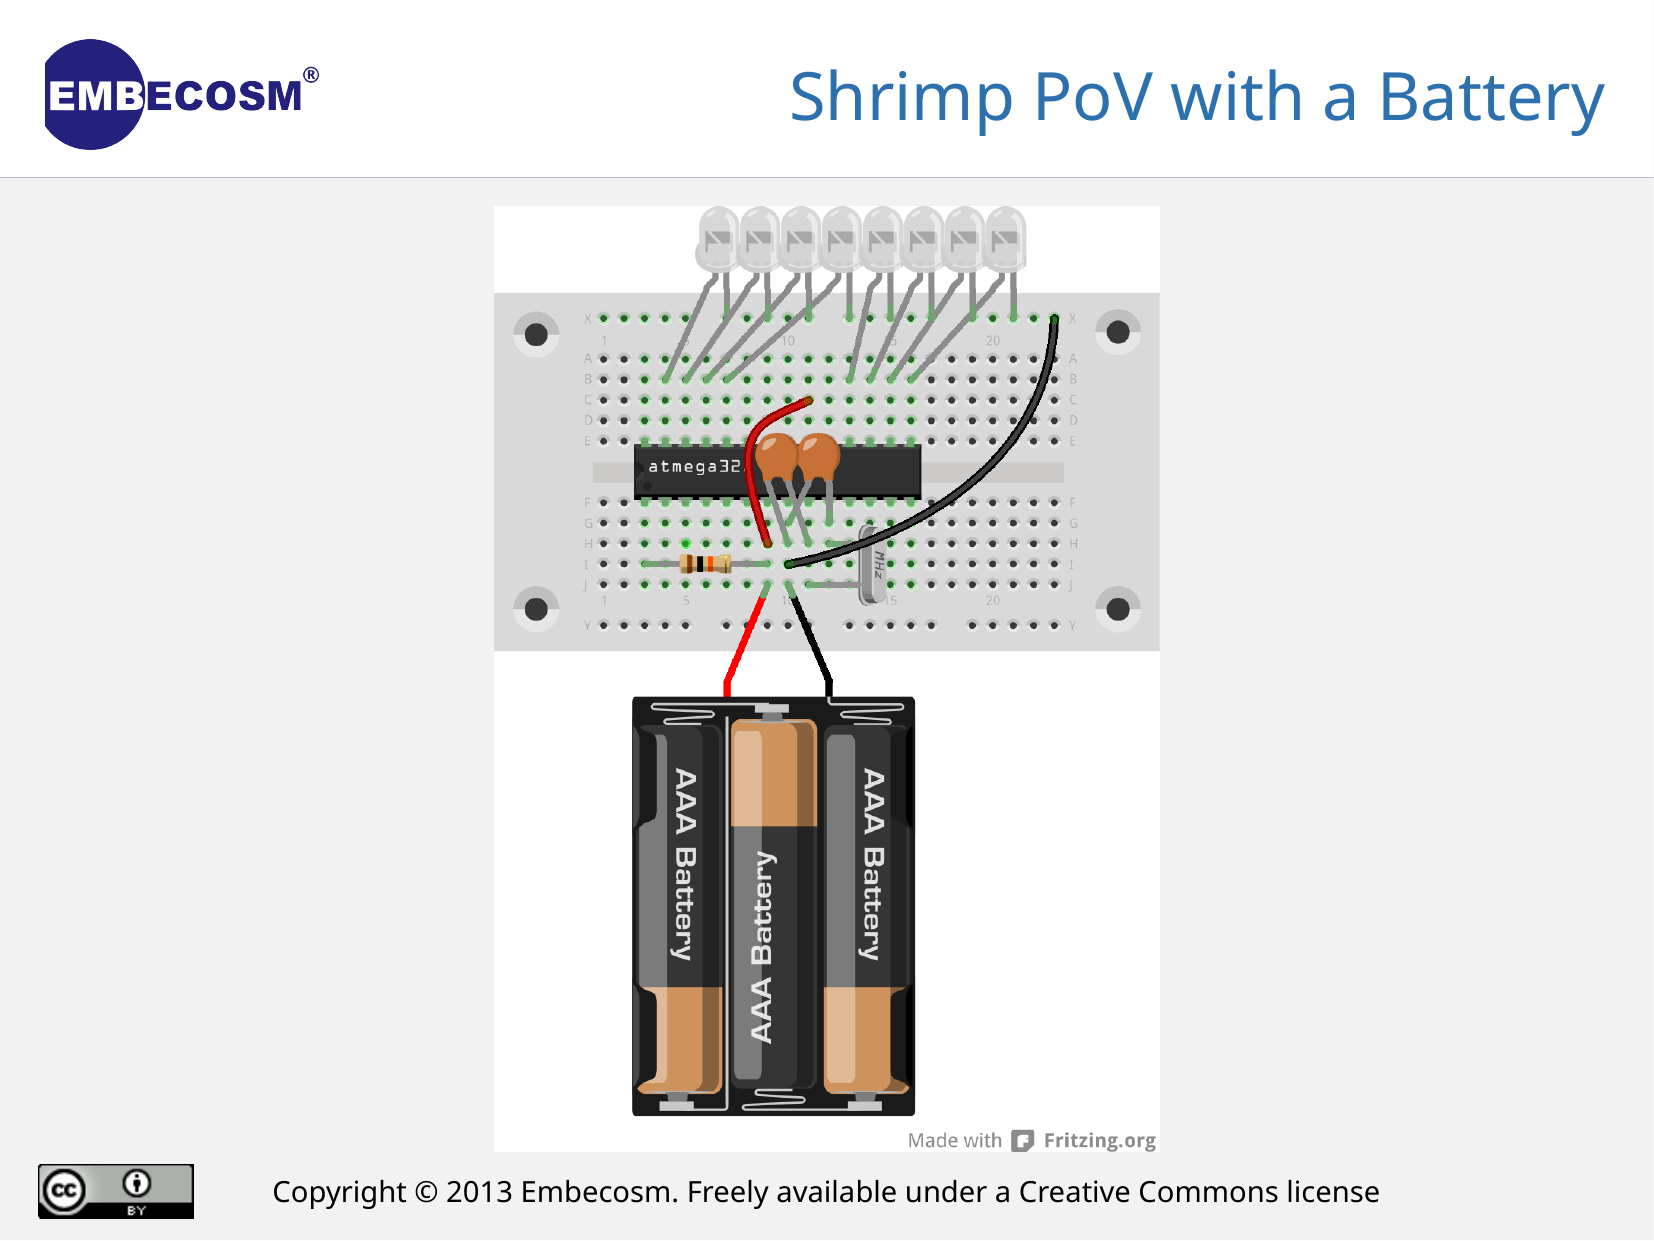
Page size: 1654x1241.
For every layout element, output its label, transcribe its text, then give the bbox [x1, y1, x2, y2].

picture [45, 39, 319, 150]
picture [38, 1164, 194, 1219]
title Shrimp PoV with a Battery [330, 23, 1607, 166]
picture [494, 206, 1160, 1152]
